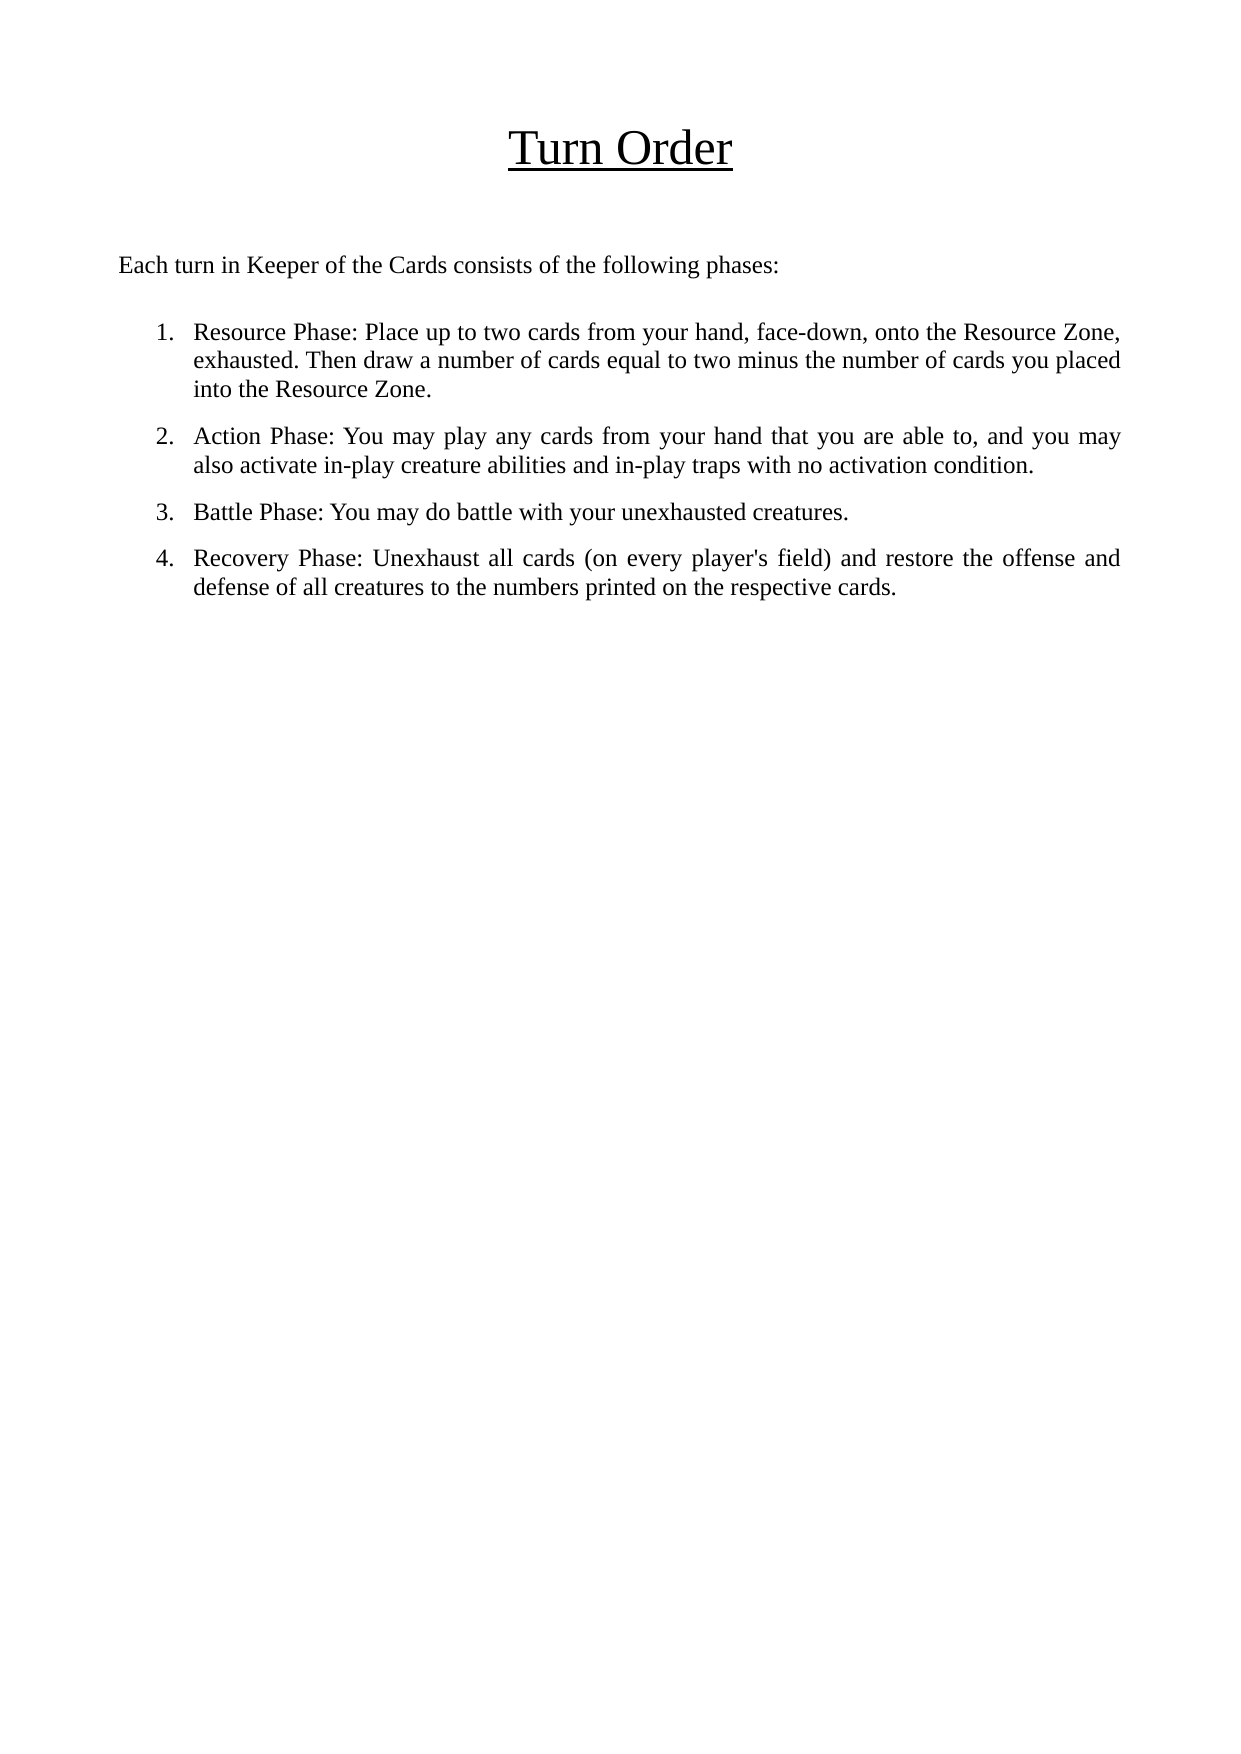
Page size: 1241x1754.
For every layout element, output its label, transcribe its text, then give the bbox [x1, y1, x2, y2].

list Resource Phase: Place up to two cards from your hand, face-down, onto the Resource Zone, exhausted. Then draw a number of cards equal to two minus the number of cards you placed into the Resource Zone. [156, 317, 1122, 403]
list Recovery Phase: Unexhaust all cards (on every player's field) and restore the offense and defense of all creatures to the numbers printed on the respective cards. [156, 543, 1122, 601]
text Turn Order [118, 118, 1122, 176]
text Each turn in Keeper of the Cards consists of the following phases: [118, 251, 1122, 279]
list Action Phase: You may play any cards from your hand that you are able to, and you may also activate in-play creature abilities and in-play traps with no activation condition. [156, 421, 1122, 479]
list Battle Phase: You may do battle with your unexhausted creatures. [156, 497, 1122, 525]
